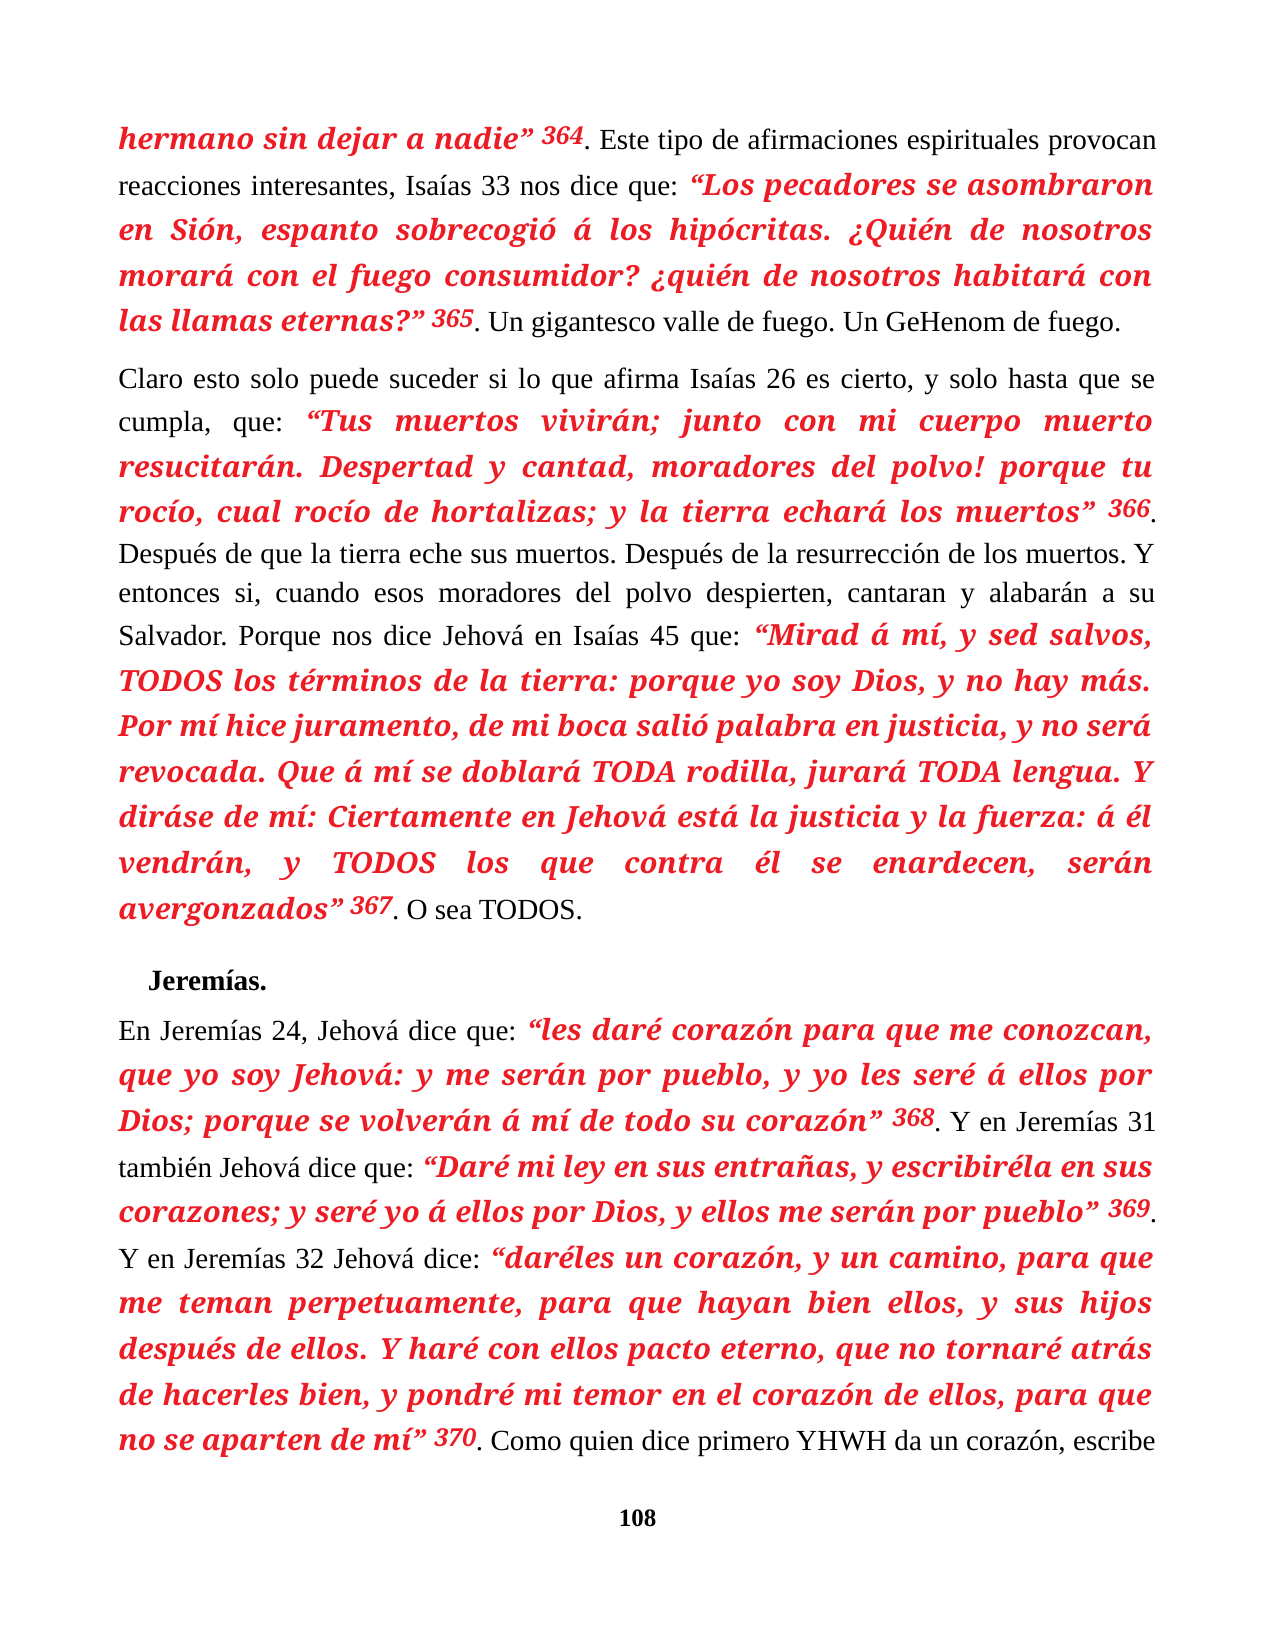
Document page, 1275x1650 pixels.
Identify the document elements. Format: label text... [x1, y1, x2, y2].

subtitle Jeremías. [148, 963, 1157, 997]
text En Jeremías 24, Jehová dice que: “les daré corazón para que me conozcan, que yo soy Jehová: y me serán por pueblo, y yo les seré á ellos por Dios; porque se volverán á mí de todo su corazón” . Y en Jeremías 31 también Jehová dice que: “Daré mi ley en sus entrañas, y escribiréla en sus corazones; y seré yo á ellos por Dios, y ellos me serán por pueblo” . Y en Jeremías 32 Jehová dice: “daréles un corazón, y un camino, para que me teman perpetuamente, para que hayan bien ellos, y sus hijos después de ellos. Y haré con ellos pacto eterno, que no tornaré atrás de hacerles bien, y pondré mi temor en el corazón de ellos, para que no se aparten de mí” . Como quien dice primero YHWH da un corazón, escribe [118, 1009, 1157, 1459]
text hermano sin dejar a nadie” . Este tipo de afirmaciones espirituales provocan reacciones interesantes, Isaías 33 nos dice que: “Los pecadores se asombraron en Sión, espanto sobrecogió á los hipócritas. ¿Quién de nosotros morará con el fuego consumidor? ¿quién de nosotros habitará con las llamas eternas?” . Un gigantesco valle de fuego. Un GeHenom de fuego. [118, 118, 1157, 340]
text Claro esto solo puede suceder si lo que afirma Isaías 26 es cierto, y solo hasta que se cumpla, que: “Tus muertos vivirán; junto con mi cuerpo muerto resucitarán. ­Despertad y cantad, moradores del polvo! porque tu rocío, cual rocío de hortalizas; y la tierra echará los muertos” . Después de que la tierra eche sus muertos. Después de la resurrección de los muertos. Y entonces si, cuando esos moradores del polvo despierten, cantaran y alabarán a su Salvador. Porque nos dice Jehová en Isaías 45 que: “Mirad á mí, y sed salvos, TODOS los términos de la tierra: porque yo soy Dios, y no hay más. Por mí hice juramento, de mi boca salió palabra en justicia, y no será revocada. Que á mí se doblará TODA rodilla, jurará TODA lengua. Y diráse de mí: Ciertamente en Jehová está la justicia y la fuerza: á él vendrán, y TODOS los que contra él se enardecen, serán avergonzados” . O sea TODOS. [118, 361, 1157, 928]
